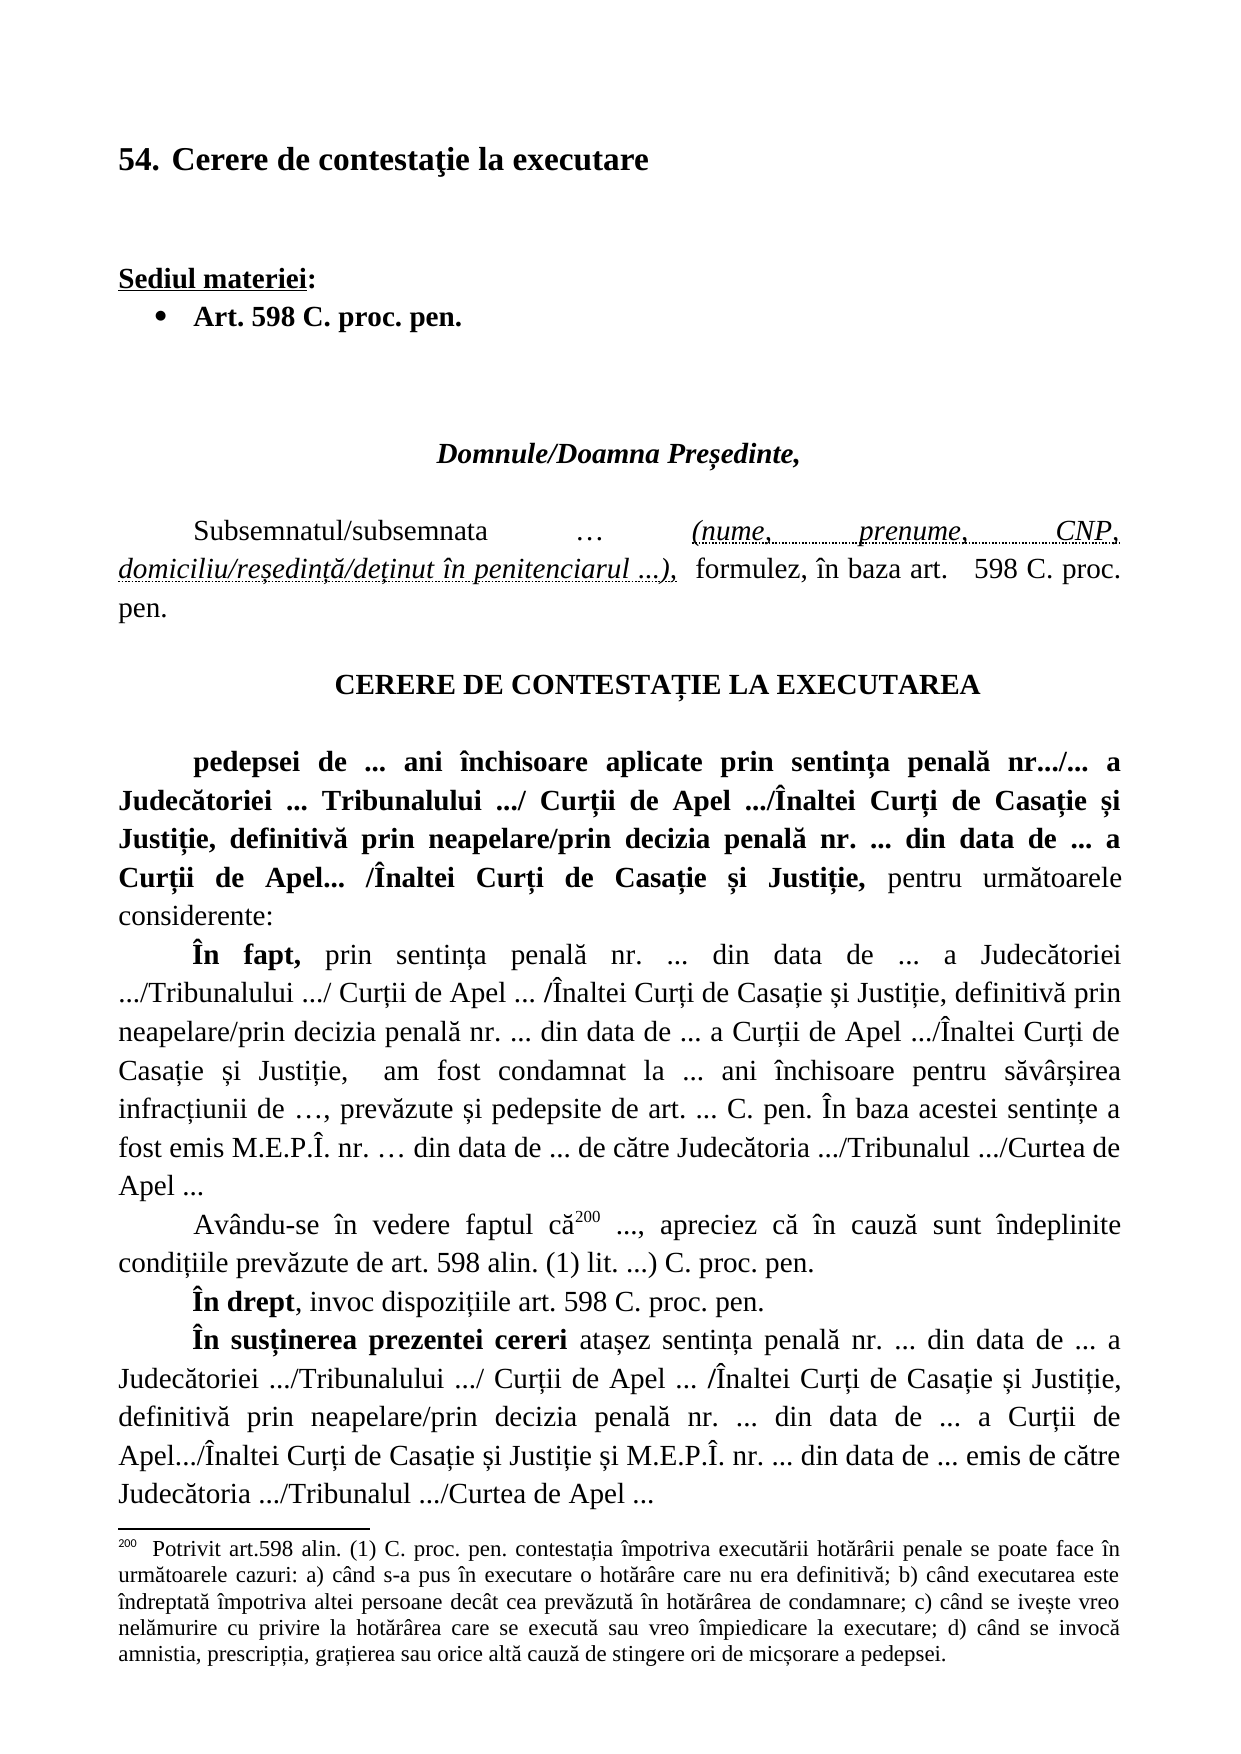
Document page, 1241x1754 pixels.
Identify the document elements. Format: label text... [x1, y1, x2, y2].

text CERERE DE CONTESTAȚIE LA EXECUTAREA [118, 667, 1122, 701]
text Sediul materiei: [118, 261, 1122, 294]
text În fapt, prin sentința penală nr. ... din data de ... a Judecătoriei .../Tribunalului .../ Curții de Apel ... /Înaltei Curți de Casație și Justiție, definitivă prin neapelare/prin decizia penală nr. ... din data de ... a Curții de Apel .../Înaltei Curți de Casație și Justiție, am fost condamnat la ... ani închisoare pentru săvârșirea infracțiunii de …, prevăzute și pedepsite de art. ... C. pen. În baza acestei sentințe a fost emis M.E.P.Î. nr. … din data de ... de către Judecătoria .../Tribunalul .../Curtea de Apel ... [118, 937, 1122, 1202]
text Subsemnatul/subsemnata … (nume, prenume, CNP, domiciliu/reședință/deținut în penitenciarul ...), formulez, în baza art. 598 C. proc. pen. [118, 513, 1122, 624]
list Art. 598 C. proc. pen. [156, 299, 1122, 333]
text În susținerea prezentei cereri atașez sentința penală nr. ... din data de ... a Judecătoriei .../Tribunalului .../ Curții de Apel ... /Înaltei Curți de Casație și Justiție, definitivă prin neapelare/prin decizia penală nr. ... din data de ... a Curții de Apel.../Înaltei Curți de Casație și Justiție și M.E.P.Î. nr. ... din data de ... emis de către Judecătoria .../Tribunalul .../Curtea de Apel ... [118, 1322, 1122, 1510]
subtitle 54. Cerere de contestaţie la executare [118, 139, 1122, 177]
text Avându-se în vedere faptul că ..., apreciez că în cauză sunt îndeplinite condițiile prevăzute de art. 598 alin. (1) lit. ...) C. proc. pen. [118, 1207, 1122, 1279]
text Potrivit art.598 alin. (1) C. proc. pen. contestația împotriva executării hotărârii penale se poate face în următoarele cazuri: a) când s-a pus în executare o hotărâre care nu era definitivă; b) când executarea este îndreptată împotriva altei persoane decât cea prevăzută în hotărârea de condamnare; c) când se ivește vreo nelămurire cu privire la hotărârea care se execută sau vreo împiedicare la executare; d) când se invocă amnistia, prescripția, grațierea sau orice altă cauză de stingere ori de micșorare a pedepsei. [118, 1535, 1122, 1667]
text pedepsei de ... ani închisoare aplicate prin sentința penală nr.../... a Judecătoriei ... Tribunalului .../ Curții de Apel .../Înaltei Curți de Casație și Justiție, definitivă prin neapelare/prin decizia penală nr. ... din data de ... a Curții de Apel... /Înaltei Curți de Casație și Justiție, pentru următoarele considerente: [118, 744, 1122, 932]
text În drept, invoc dispozițiile art. 598 C. proc. pen. [118, 1284, 1122, 1317]
text Domnule/Doamna Președinte, [118, 436, 1122, 469]
